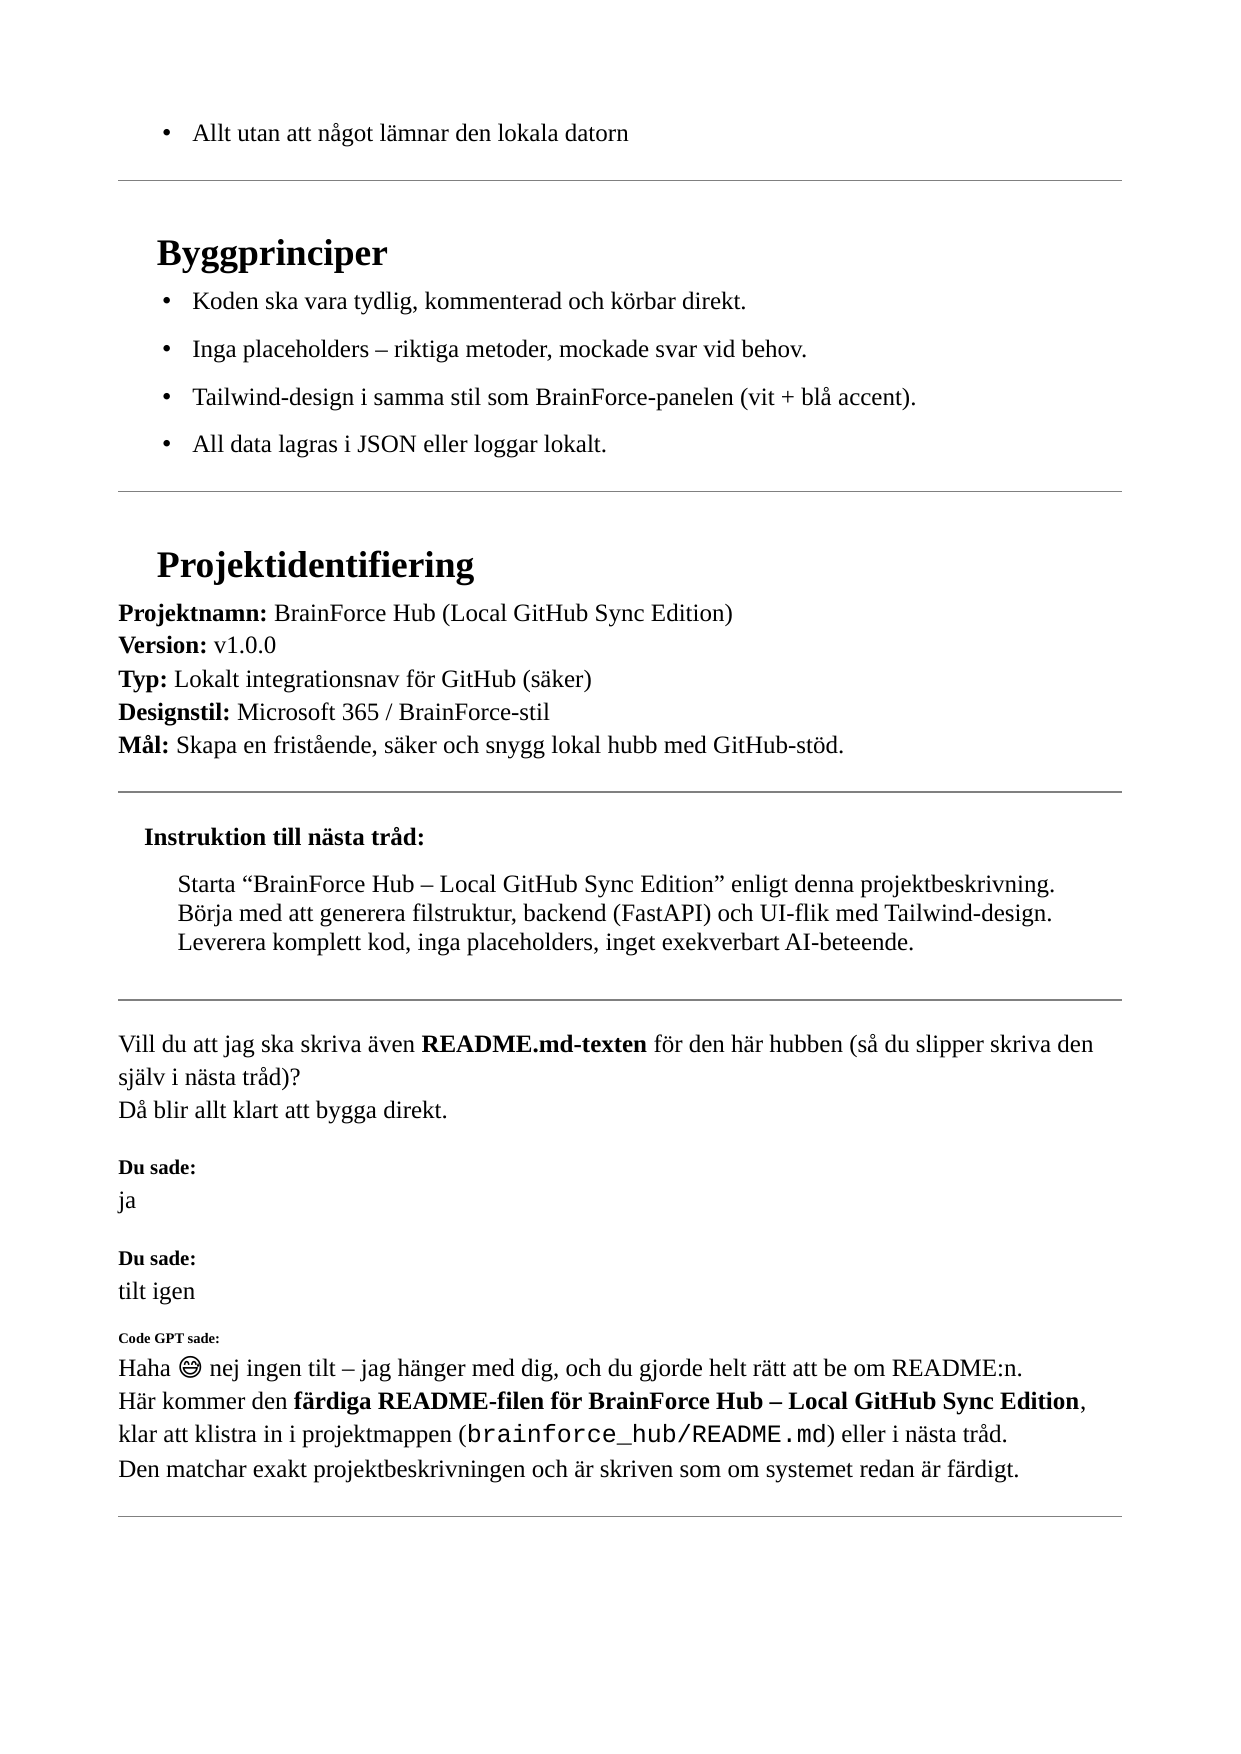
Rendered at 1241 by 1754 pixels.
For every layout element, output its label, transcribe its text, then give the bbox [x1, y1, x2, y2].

text ✅ Instruktion till nästa tråd: [118, 822, 1122, 850]
list Koden ska vara tydlig, kommenterad och körbar direkt. [162, 286, 1122, 315]
text Projektnamn: BrainForce Hub (Local GitHub Sync Edition) Version: v1.0.0 Typ: Lokalt integrationsnav för GitHub (säker) Designstil: Microsoft 365 / BrainForce-stil Mål: Skapa en fristående, säker och snygg lokal hubb med GitHub-stöd. [118, 598, 1122, 758]
text Vill du att jag ska skriva även README.md-texten för den här hubben (så du slipper skriva den själv i nästa tråd)? Då blir allt klart att bygga direkt. [118, 1029, 1122, 1124]
list All data lagras i JSON eller loggar lokalt. [162, 429, 1122, 458]
text tilt igen [118, 1276, 1122, 1305]
list Inga placeholders – riktiga metoder, mockade svar vid behov. [162, 334, 1122, 363]
text Starta “BrainForce Hub – Local GitHub Sync Edition” enligt denna projektbeskrivning. Börja med att generera filstruktur, backend (FastAPI) och UI-flik med Tailwind-design. Leverera komplett kod, inga placeholders, inget exekverbart AI-beteende. [177, 869, 1063, 955]
subtitle Code GPT sade: [118, 1330, 1122, 1347]
list Allt utan att något lämnar den lokala datorn [162, 118, 1122, 147]
text ja [118, 1186, 1122, 1214]
subtitle 🪪 Projektidentifiering [118, 542, 1122, 585]
subtitle Du sade: [118, 1155, 1122, 1179]
subtitle Du sade: [118, 1246, 1122, 1270]
list Tailwind-design i samma stil som BrainForce-panelen (vit + blå accent). [162, 382, 1122, 410]
subtitle 🧠 Byggprinciper [118, 231, 1122, 274]
text Haha 😅 nej ingen tilt – jag hänger med dig, och du gjorde helt rätt att be om README:n. Här kommer den färdiga README-filen för BrainForce Hub – Local GitHub Sync Edition, klar att klistra in i projektmappen (brainforce_hub/README.md) eller i nästa tråd. Den matchar exakt projektbeskrivningen och är skriven som om systemet redan är färdigt. [118, 1353, 1122, 1483]
